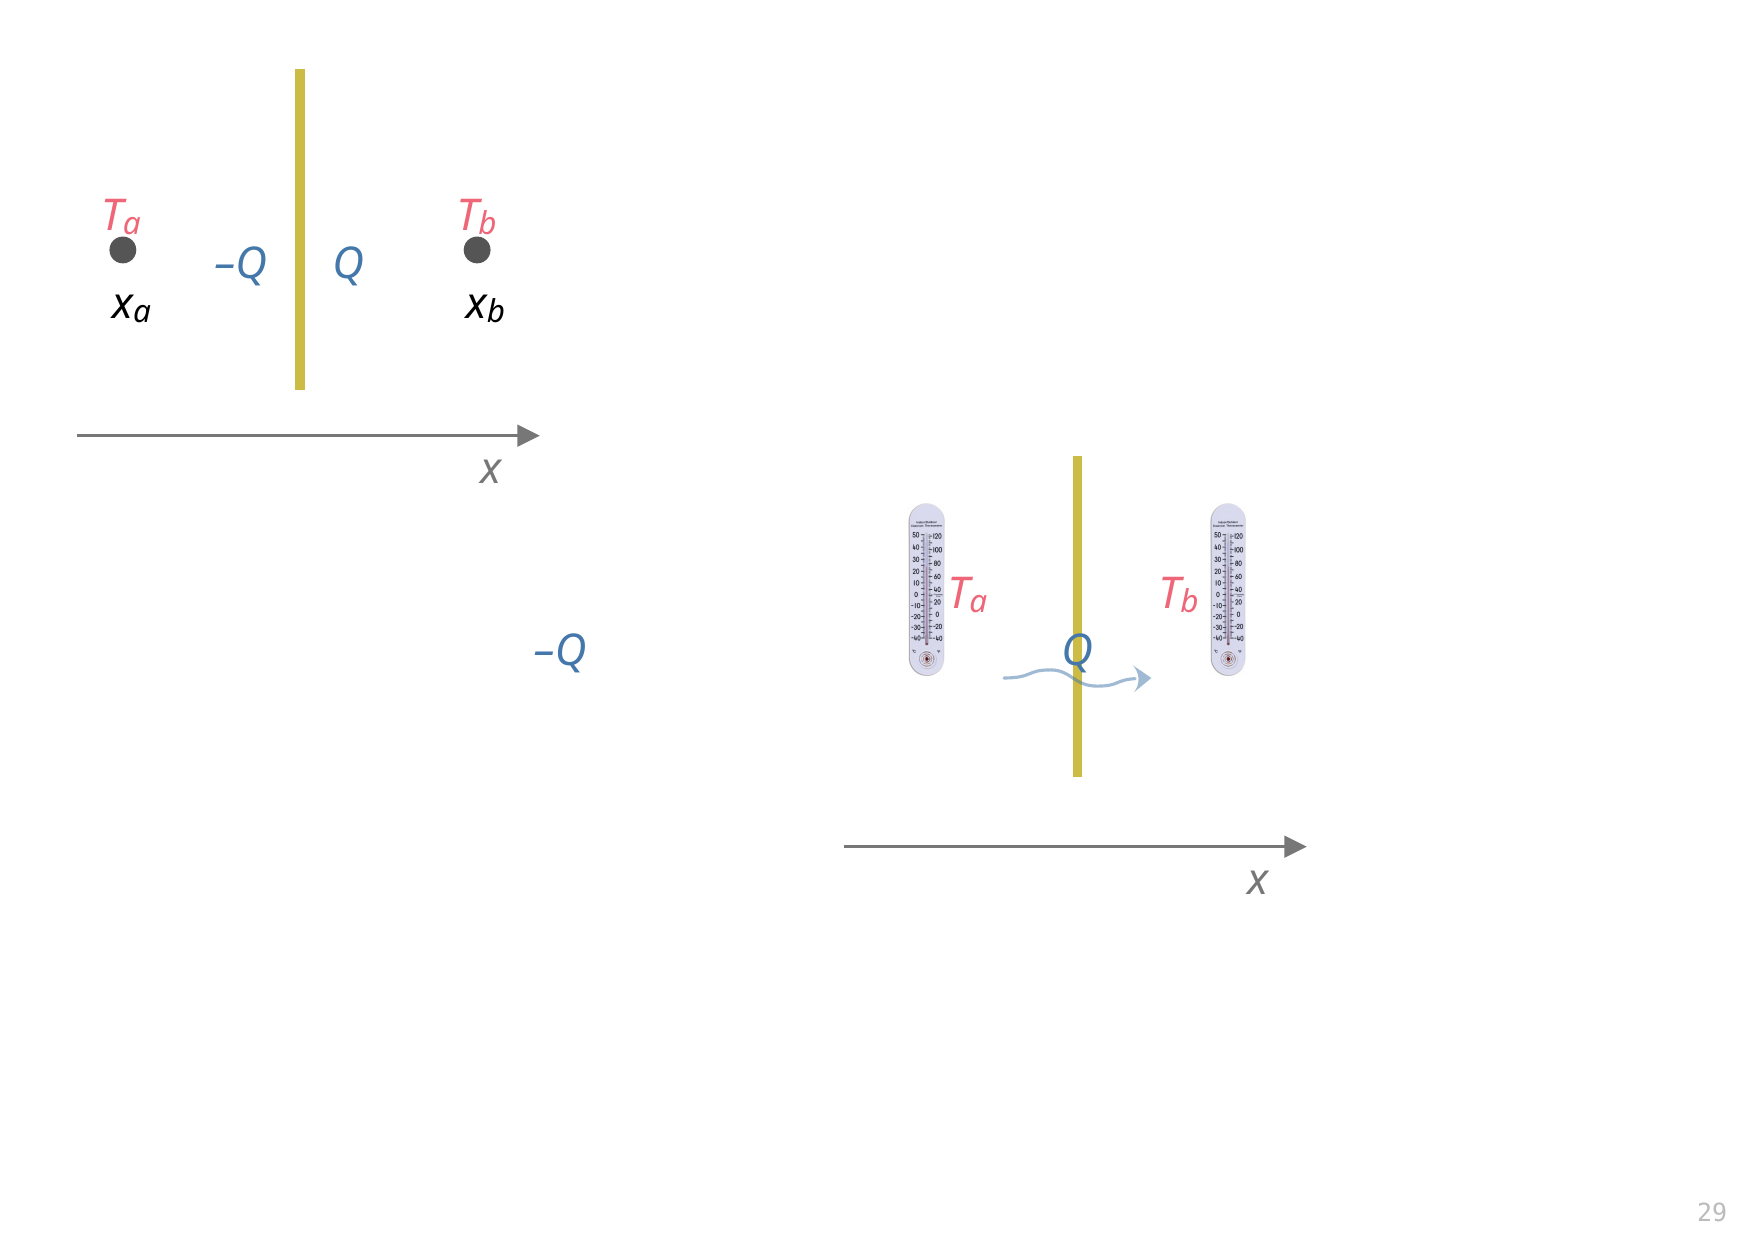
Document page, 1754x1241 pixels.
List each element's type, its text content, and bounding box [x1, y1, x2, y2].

text_box –Q [518, 611, 605, 670]
text_box Ta [945, 543, 1004, 613]
text_box xa [97, 252, 163, 322]
text_box [109, 236, 137, 252]
text_box Tb [441, 164, 513, 234]
text_box Ta [86, 164, 157, 234]
text_box x [1232, 840, 1285, 899]
text_box [463, 236, 491, 252]
text_box Q [317, 223, 382, 283]
text_box Tb [1143, 543, 1210, 613]
text_box –Q [199, 223, 286, 283]
text_box xb [450, 252, 518, 322]
text_box Q [1046, 611, 1111, 670]
text_box x [465, 429, 518, 488]
picture [1210, 503, 1246, 676]
picture [908, 503, 945, 676]
